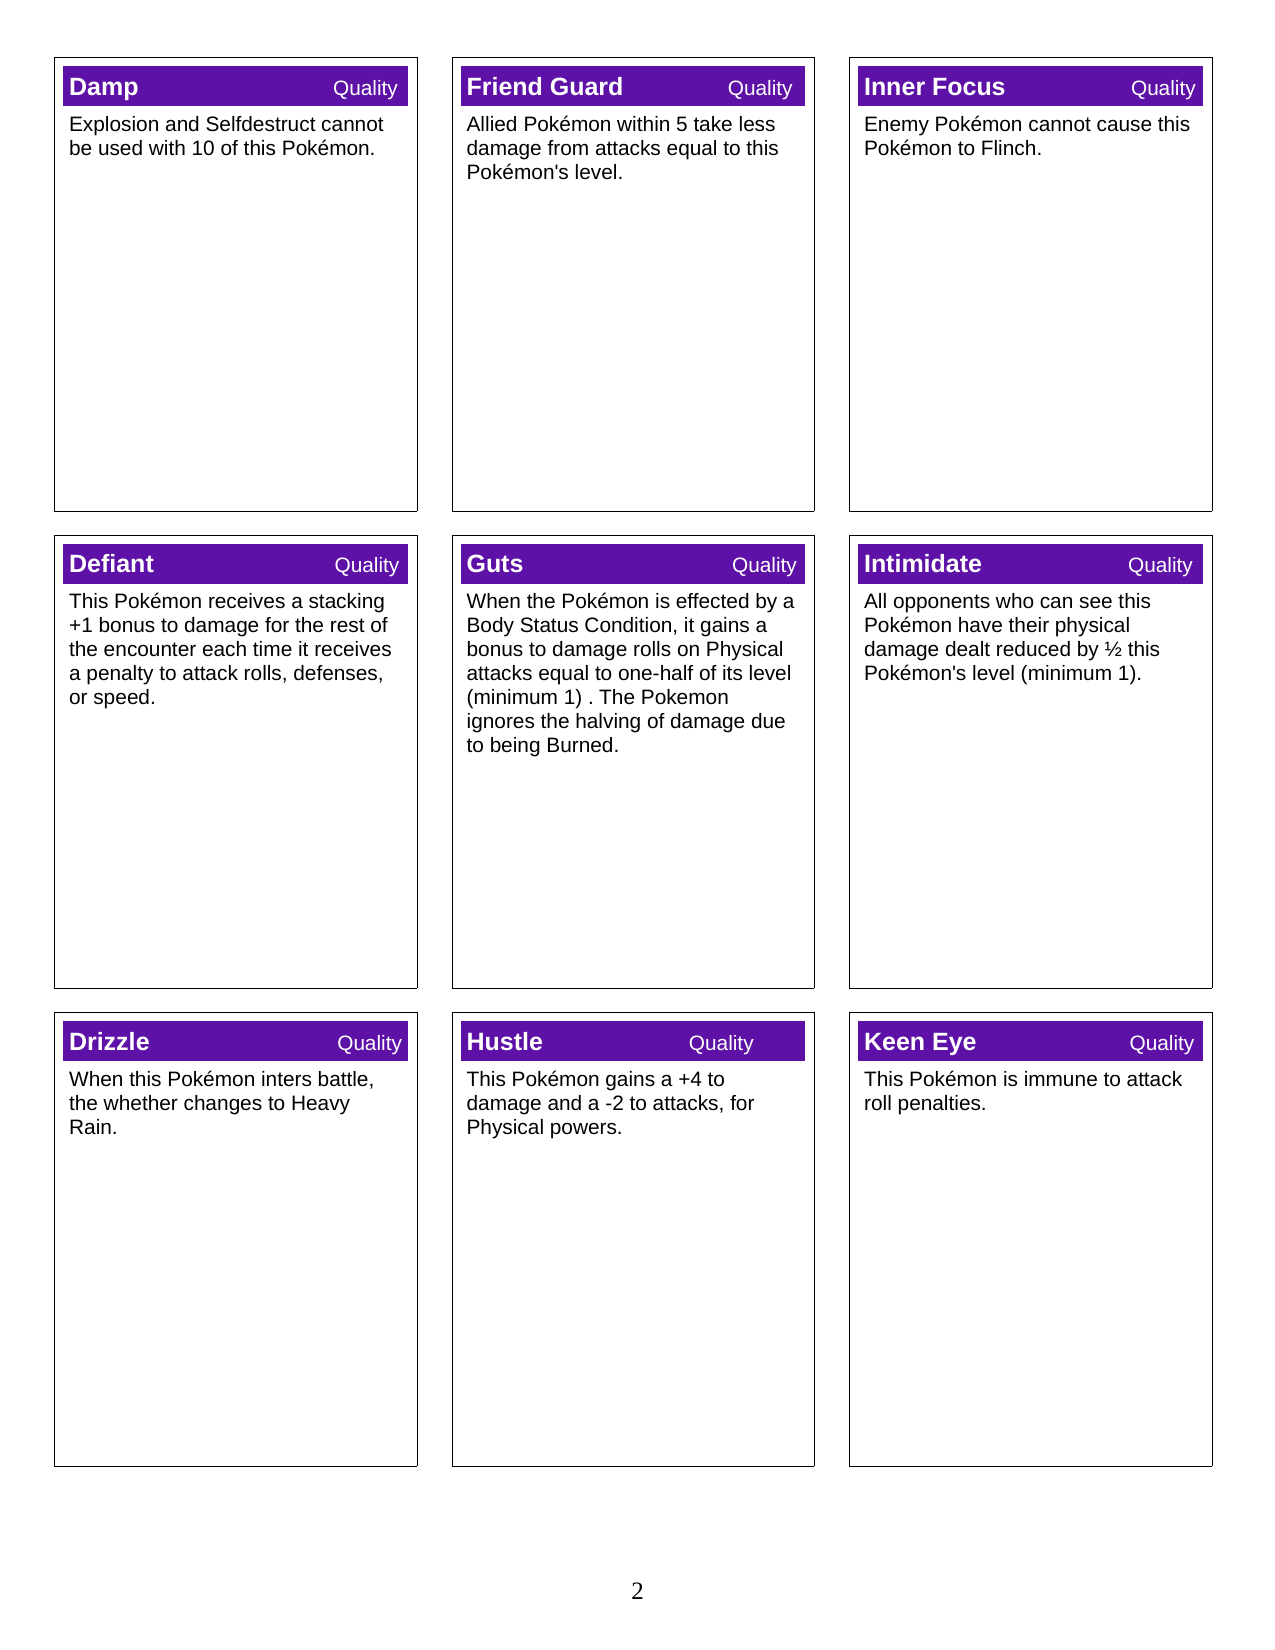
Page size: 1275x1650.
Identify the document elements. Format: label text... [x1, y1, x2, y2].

table_header Friend Guard Quality [461, 66, 805, 106]
table_cell Enemy Pokémon cannot cause this Pokémon to Flinch. [858, 106, 1203, 165]
table_cell Explosion and Selfdestruct cannot be used with 10 of this Pokémon. [63, 106, 408, 165]
table_cell When the Pokémon is effected by a Body Status Condition, it gains a bonus to damage rolls on Physical attacks equal to one-half of its level (minimum 1) . The Pokemon ignores the halving of damage due to being Burned. [461, 584, 805, 763]
table_header Inner Focus Quality [858, 66, 1203, 106]
table_header Drizzle Quality [63, 1021, 408, 1061]
table_cell All opponents who can see this Pokémon have their physical damage dealt reduced by ½ this Pokémon's level (minimum 1). [858, 584, 1203, 691]
table_cell Allied Pokémon within 5 take less damage from attacks equal to this Pokémon's level. [461, 106, 805, 189]
table_cell When this Pokémon inters battle, the whether changes to Heavy Rain. [63, 1061, 408, 1144]
table_header Guts Quality [461, 544, 805, 584]
table_header Hustle Quality [461, 1021, 805, 1061]
table_cell This Pokémon gains a +4 to damage and a -2 to attacks, for Physical powers. [461, 1061, 805, 1144]
table_cell This Pokémon receives a stacking +1 bonus to damage for the rest of the encounter each time it receives a penalty to attack rolls, defenses, or speed. [63, 584, 408, 715]
table_header Keen Eye Quality [858, 1021, 1203, 1061]
table_cell This Pokémon is immune to attack roll penalties. [858, 1061, 1203, 1121]
table_header Damp Quality [63, 66, 408, 106]
table_header Intimidate Quality [858, 544, 1203, 584]
table_header Defiant Quality [63, 544, 408, 584]
